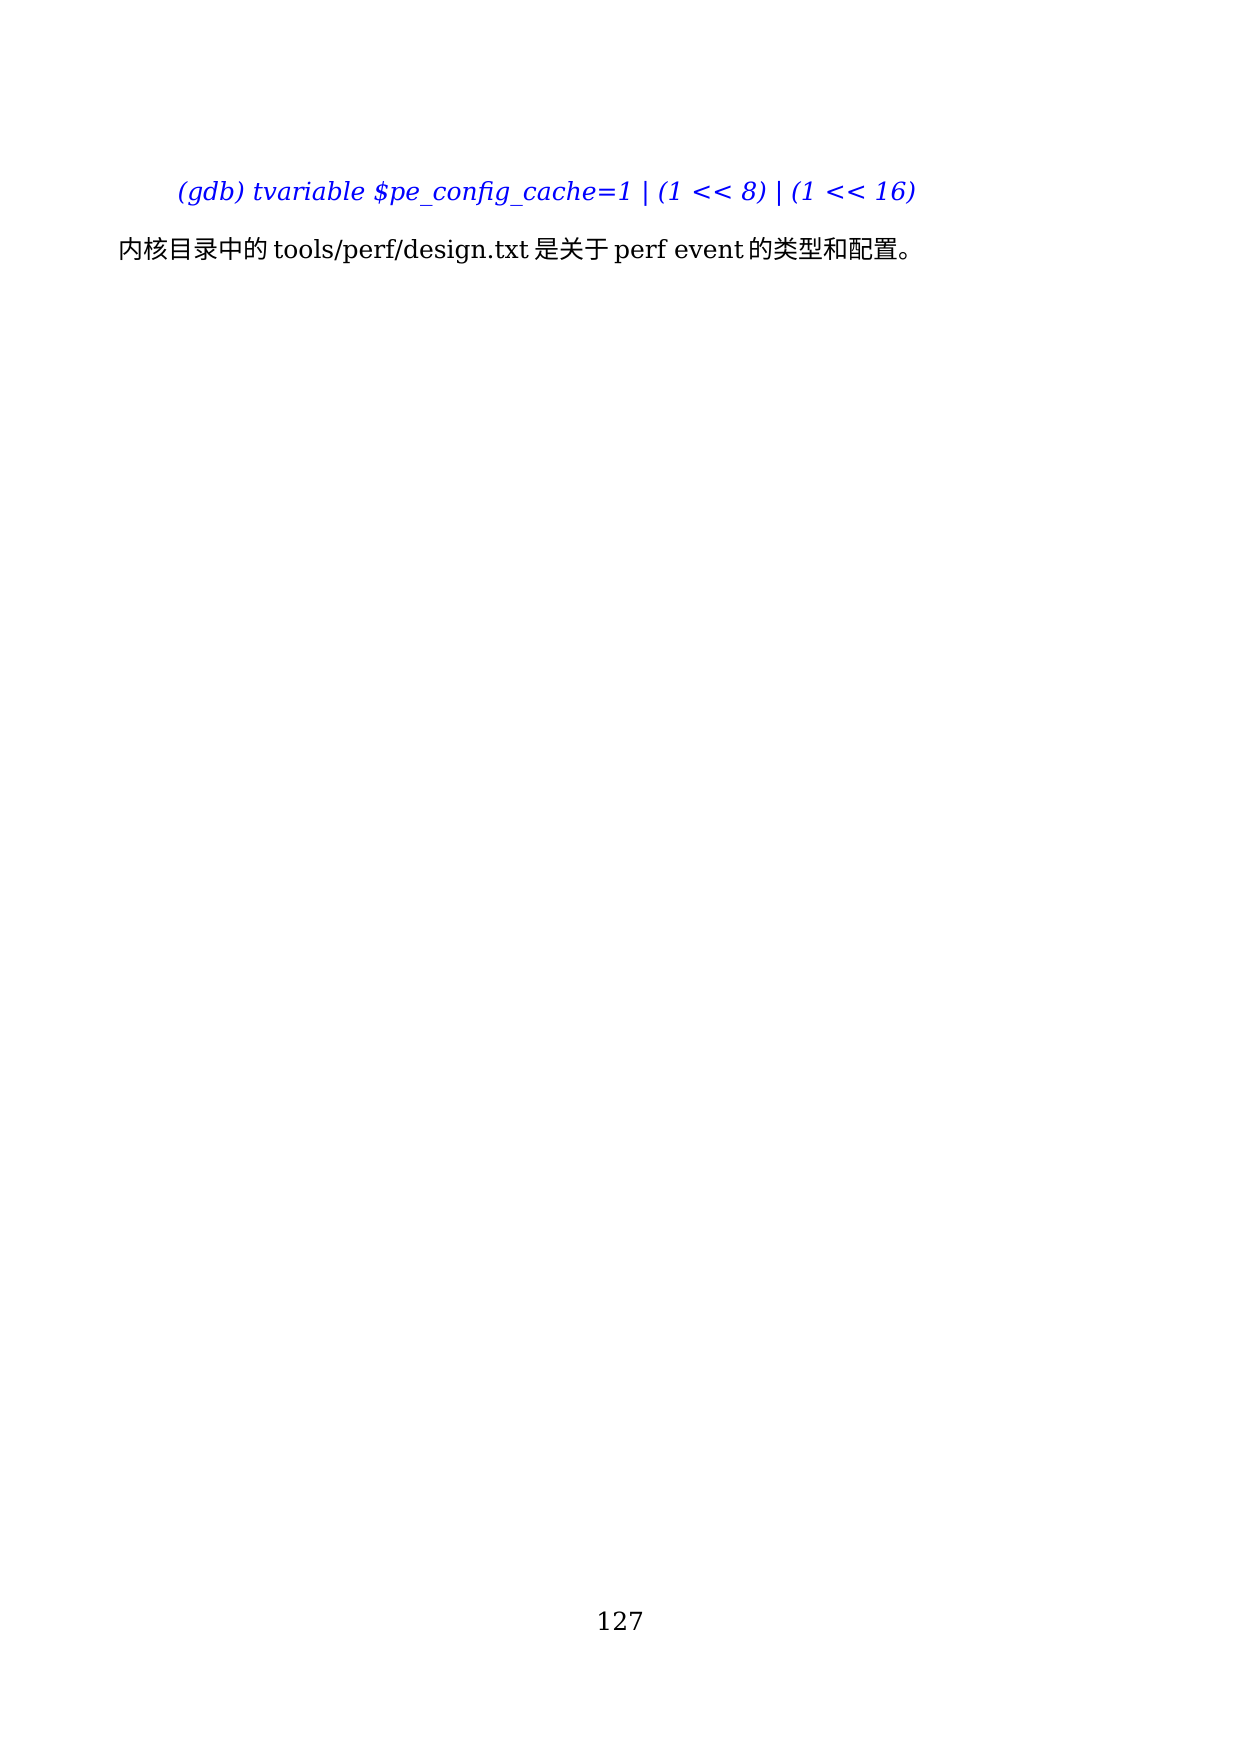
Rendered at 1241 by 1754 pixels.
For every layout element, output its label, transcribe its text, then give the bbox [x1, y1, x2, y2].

text 内核目录中的tools/perf/design.txt是关于perf event的类型和配置。 [118, 235, 1122, 264]
text (gdb) tvariable $pe_config_cache=1 | (1 << 8) | (1 << 16) [177, 177, 1063, 206]
